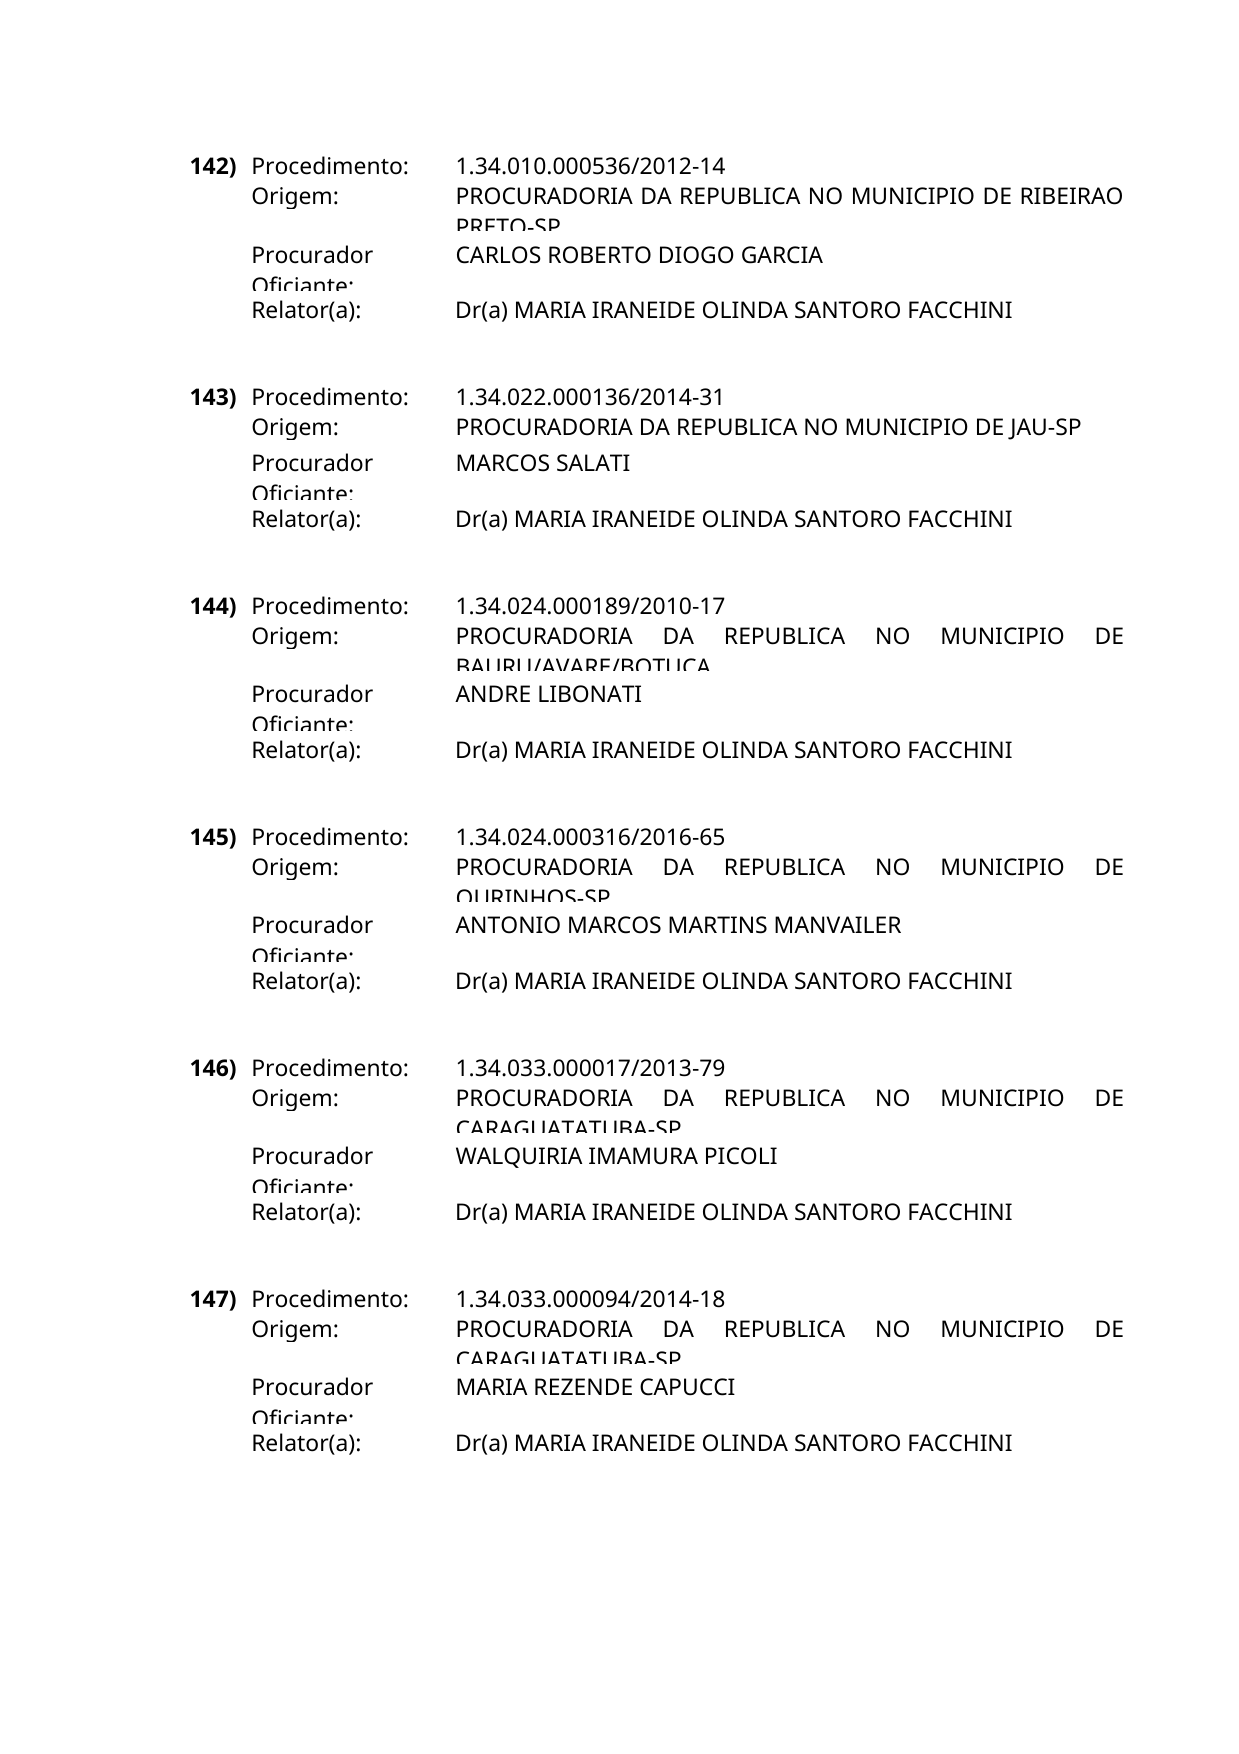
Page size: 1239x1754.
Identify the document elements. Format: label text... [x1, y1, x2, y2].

table_cell [0, 1226, 189, 1283]
table_cell [0, 879, 189, 902]
table_cell PROCURADORIA DA REPUBLICA NO MUNICIPIO DE RIBEIRAO PRETO-SP [455, 180, 1124, 231]
table_cell [0, 965, 189, 995]
table_cell [189, 1196, 251, 1226]
table_cell [1125, 447, 1239, 498]
table_cell [1125, 231, 1239, 238]
table_cell [0, 503, 189, 533]
table_cell [251, 879, 455, 902]
table_cell Procurador Oficiante: [251, 447, 455, 499]
table_cell [189, 995, 251, 1052]
table_header Dr(a) MARIA IRANEIDE OLINDA SANTORO FACCHINI [455, 965, 1122, 993]
table_cell [0, 671, 189, 678]
table_cell [455, 1226, 1124, 1283]
table_cell [251, 1226, 455, 1283]
table_cell [455, 533, 1124, 589]
table_cell [455, 764, 1124, 821]
table_cell [0, 324, 189, 381]
table_cell [0, 909, 189, 960]
table_cell [1125, 209, 1239, 231]
table_cell [0, 1427, 189, 1457]
table_header Relator(a): [251, 503, 455, 531]
table_cell [189, 1110, 251, 1133]
table_cell [189, 1133, 251, 1140]
table_cell [251, 1133, 455, 1140]
table_cell [0, 1364, 189, 1371]
table_cell [455, 902, 1124, 909]
table_cell [189, 734, 251, 764]
table_cell Procurador Oficiante: [251, 909, 455, 962]
table_cell [189, 294, 251, 324]
table_cell [0, 1196, 189, 1226]
table_cell [0, 294, 189, 324]
table_cell [1125, 294, 1239, 324]
table_cell 142) [189, 150, 251, 178]
table_cell 144) [189, 590, 251, 618]
table_cell [189, 671, 251, 678]
table_cell Origem: [251, 1082, 455, 1110]
table_cell [251, 995, 455, 1052]
table_cell PROCURADORIA DA REPUBLICA NO MUNICIPIO DE CARAGUATATUBA-SP [455, 1313, 1124, 1364]
table_cell [189, 447, 251, 498]
table_header Dr(a) MARIA IRANEIDE OLINDA SANTORO FACCHINI [455, 1196, 1122, 1224]
table_cell [0, 1283, 189, 1311]
table_cell [189, 180, 251, 208]
table_cell [455, 1364, 1124, 1371]
table_cell [0, 381, 189, 409]
table_cell Procurador Oficiante: [251, 239, 455, 291]
table_header [251, 0, 455, 150]
table_cell [251, 1364, 455, 1371]
table_cell [0, 440, 189, 447]
table_cell 1.34.010.000536/2012-14 [455, 150, 1124, 178]
table_cell [251, 1341, 455, 1364]
table_cell [0, 678, 189, 729]
table_cell [0, 821, 189, 849]
table_header [455, 0, 1124, 150]
table_cell [0, 734, 189, 764]
table_cell [1125, 150, 1239, 178]
table_cell 1.34.022.000136/2014-31 [455, 381, 1124, 409]
table_cell [251, 209, 455, 231]
table_cell [1125, 411, 1239, 439]
table_cell [189, 879, 251, 902]
table_header Relator(a): [251, 1196, 455, 1224]
table_cell [455, 1133, 1124, 1140]
table_cell [1125, 965, 1239, 995]
table_cell [1125, 1341, 1239, 1364]
table_cell [189, 503, 251, 533]
table_cell [1125, 734, 1239, 764]
table_cell [1125, 995, 1239, 1052]
table_cell [1125, 1364, 1239, 1371]
table_cell [1125, 909, 1239, 960]
table_cell [251, 648, 455, 671]
table_cell [1125, 678, 1239, 729]
table_cell [1125, 648, 1239, 671]
table_cell PROCURADORIA DA REPUBLICA NO MUNICIPIO DE OURINHOS-SP [455, 851, 1124, 902]
table_cell [1125, 590, 1239, 618]
table_cell [189, 533, 251, 589]
table_header Relator(a): [251, 294, 455, 323]
table_cell [455, 440, 1124, 447]
table_cell [189, 620, 251, 648]
table_cell [251, 671, 455, 678]
table_cell ANTONIO MARCOS MARTINS MANVAILER [455, 909, 1124, 960]
table_cell [0, 1082, 189, 1110]
table_cell [189, 965, 251, 995]
table_cell [189, 1341, 251, 1364]
table_cell 143) [189, 381, 251, 409]
table_cell [251, 965, 1124, 995]
table_cell [1125, 1371, 1239, 1422]
table_cell [251, 734, 1124, 764]
table_cell [189, 1427, 251, 1457]
table_cell [1125, 180, 1239, 208]
table_cell [1125, 239, 1239, 289]
table_cell [0, 239, 189, 289]
table_header Relator(a): [251, 1427, 455, 1455]
table_cell [1125, 1133, 1239, 1140]
table_header [0, 0, 189, 150]
table_cell 147) [189, 1283, 251, 1311]
table_cell [189, 678, 251, 729]
table_cell [1125, 821, 1239, 849]
table_cell [1125, 440, 1239, 447]
table_cell Procedimento: [251, 150, 455, 178]
table_cell Procurador Oficiante: [251, 678, 455, 731]
table_cell [0, 851, 189, 879]
table_cell [0, 995, 189, 1052]
table_cell Origem: [251, 1313, 455, 1341]
table_cell [1125, 902, 1239, 909]
table_header Dr(a) MARIA IRANEIDE OLINDA SANTORO FACCHINI [455, 503, 1122, 531]
table_cell [189, 411, 251, 439]
table_cell Origem: [251, 180, 455, 208]
table_cell [0, 533, 189, 589]
table_cell [1125, 1427, 1239, 1457]
table_cell [0, 1052, 189, 1080]
table_cell [1125, 620, 1239, 648]
table_cell [0, 411, 189, 439]
table_cell [189, 1364, 251, 1371]
table_cell [1125, 1110, 1239, 1133]
table_cell WALQUIRIA IMAMURA PICOLI [455, 1140, 1124, 1191]
table_cell [455, 324, 1124, 381]
table_cell [1125, 879, 1239, 902]
table_cell [0, 590, 189, 618]
table_cell [189, 1313, 251, 1341]
table_cell [1125, 1052, 1239, 1080]
table_header Dr(a) MARIA IRANEIDE OLINDA SANTORO FACCHINI [455, 734, 1122, 762]
table_cell Origem: [251, 620, 455, 648]
table_cell 146) [189, 1052, 251, 1080]
table_header Dr(a) MARIA IRANEIDE OLINDA SANTORO FACCHINI [455, 1427, 1122, 1455]
table_cell [0, 902, 189, 909]
table_cell [1125, 1226, 1239, 1283]
table_cell [251, 764, 455, 821]
table_cell [1125, 671, 1239, 678]
table_cell [455, 671, 1124, 678]
table_cell [251, 294, 1124, 324]
table_header Relator(a): [251, 734, 455, 762]
table_header [1125, 0, 1239, 150]
table_cell [189, 324, 251, 381]
table_cell ANDRE LIBONATI [455, 678, 1124, 729]
table_cell [0, 1110, 189, 1133]
table_cell [251, 440, 455, 447]
table_cell Procurador Oficiante: [251, 1371, 455, 1424]
table_cell [1125, 381, 1239, 409]
table_cell [455, 231, 1124, 238]
table_cell [0, 1371, 189, 1422]
table_cell [251, 533, 455, 589]
table_cell 145) [189, 821, 251, 849]
table_cell [189, 909, 251, 960]
table_cell [0, 648, 189, 671]
table_cell PROCURADORIA DA REPUBLICA NO MUNICIPIO DE JAU-SP [455, 411, 1124, 439]
table_cell [1125, 851, 1239, 879]
table_cell [251, 231, 455, 238]
table_cell CARLOS ROBERTO DIOGO GARCIA [455, 239, 1124, 289]
table_cell [251, 1196, 1124, 1226]
table_cell [189, 1226, 251, 1283]
table_cell Procedimento: [251, 1283, 455, 1311]
table_cell Procedimento: [251, 821, 455, 849]
table_cell [1125, 1313, 1239, 1341]
table_cell Procedimento: [251, 381, 455, 409]
table_cell [189, 648, 251, 671]
table_cell [1125, 1196, 1239, 1226]
table_cell [189, 902, 251, 909]
table_cell [1125, 1283, 1239, 1311]
table_cell [189, 764, 251, 821]
table_cell Procurador Oficiante: [251, 1140, 455, 1193]
table_cell [1125, 324, 1239, 381]
table_cell 1.34.033.000094/2014-18 [455, 1283, 1124, 1311]
table_cell [189, 440, 251, 447]
table_cell MARCOS SALATI [455, 447, 1124, 498]
table_cell 1.34.033.000017/2013-79 [455, 1052, 1124, 1080]
table_cell [0, 447, 189, 498]
table_cell [0, 209, 189, 231]
table_cell [189, 1140, 251, 1191]
table_cell [251, 503, 1124, 533]
table_cell [251, 324, 455, 381]
table_cell [0, 620, 189, 648]
table_header Dr(a) MARIA IRANEIDE OLINDA SANTORO FACCHINI [455, 294, 1122, 323]
table_cell Procedimento: [251, 1052, 455, 1080]
table_cell [251, 1110, 455, 1133]
table_cell MARIA REZENDE CAPUCCI [455, 1371, 1124, 1422]
table_cell [251, 902, 455, 909]
table_header Relator(a): [251, 965, 455, 993]
table_header [189, 0, 251, 150]
table_cell [0, 150, 189, 178]
table_cell [455, 995, 1124, 1052]
table_cell [0, 1313, 189, 1341]
table_cell [189, 231, 251, 238]
table_cell [0, 764, 189, 821]
table_cell [1125, 764, 1239, 821]
table_cell [0, 1341, 189, 1364]
table_cell 1.34.024.000316/2016-65 [455, 821, 1124, 849]
table_cell 1.34.024.000189/2010-17 [455, 590, 1124, 618]
table_cell [189, 209, 251, 231]
table_cell [1125, 1082, 1239, 1110]
table_cell [189, 239, 251, 289]
table_cell [1125, 1140, 1239, 1191]
table_cell PROCURADORIA DA REPUBLICA NO MUNICIPIO DE CARAGUATATUBA-SP [455, 1082, 1124, 1133]
table_cell Procedimento: [251, 590, 455, 618]
table_cell [0, 1133, 189, 1140]
table_cell PROCURADORIA DA REPUBLICA NO MUNICIPIO DE BAURU/AVARE/BOTUCA [455, 620, 1124, 671]
table_cell [189, 1371, 251, 1422]
table_cell [0, 231, 189, 238]
table_cell [1125, 533, 1239, 589]
table_cell [0, 180, 189, 208]
table_cell Origem: [251, 851, 455, 879]
table_cell Origem: [251, 411, 455, 439]
table_cell [189, 1082, 251, 1110]
table_cell [0, 1140, 189, 1191]
table_cell [1125, 503, 1239, 533]
table_cell [189, 851, 251, 879]
